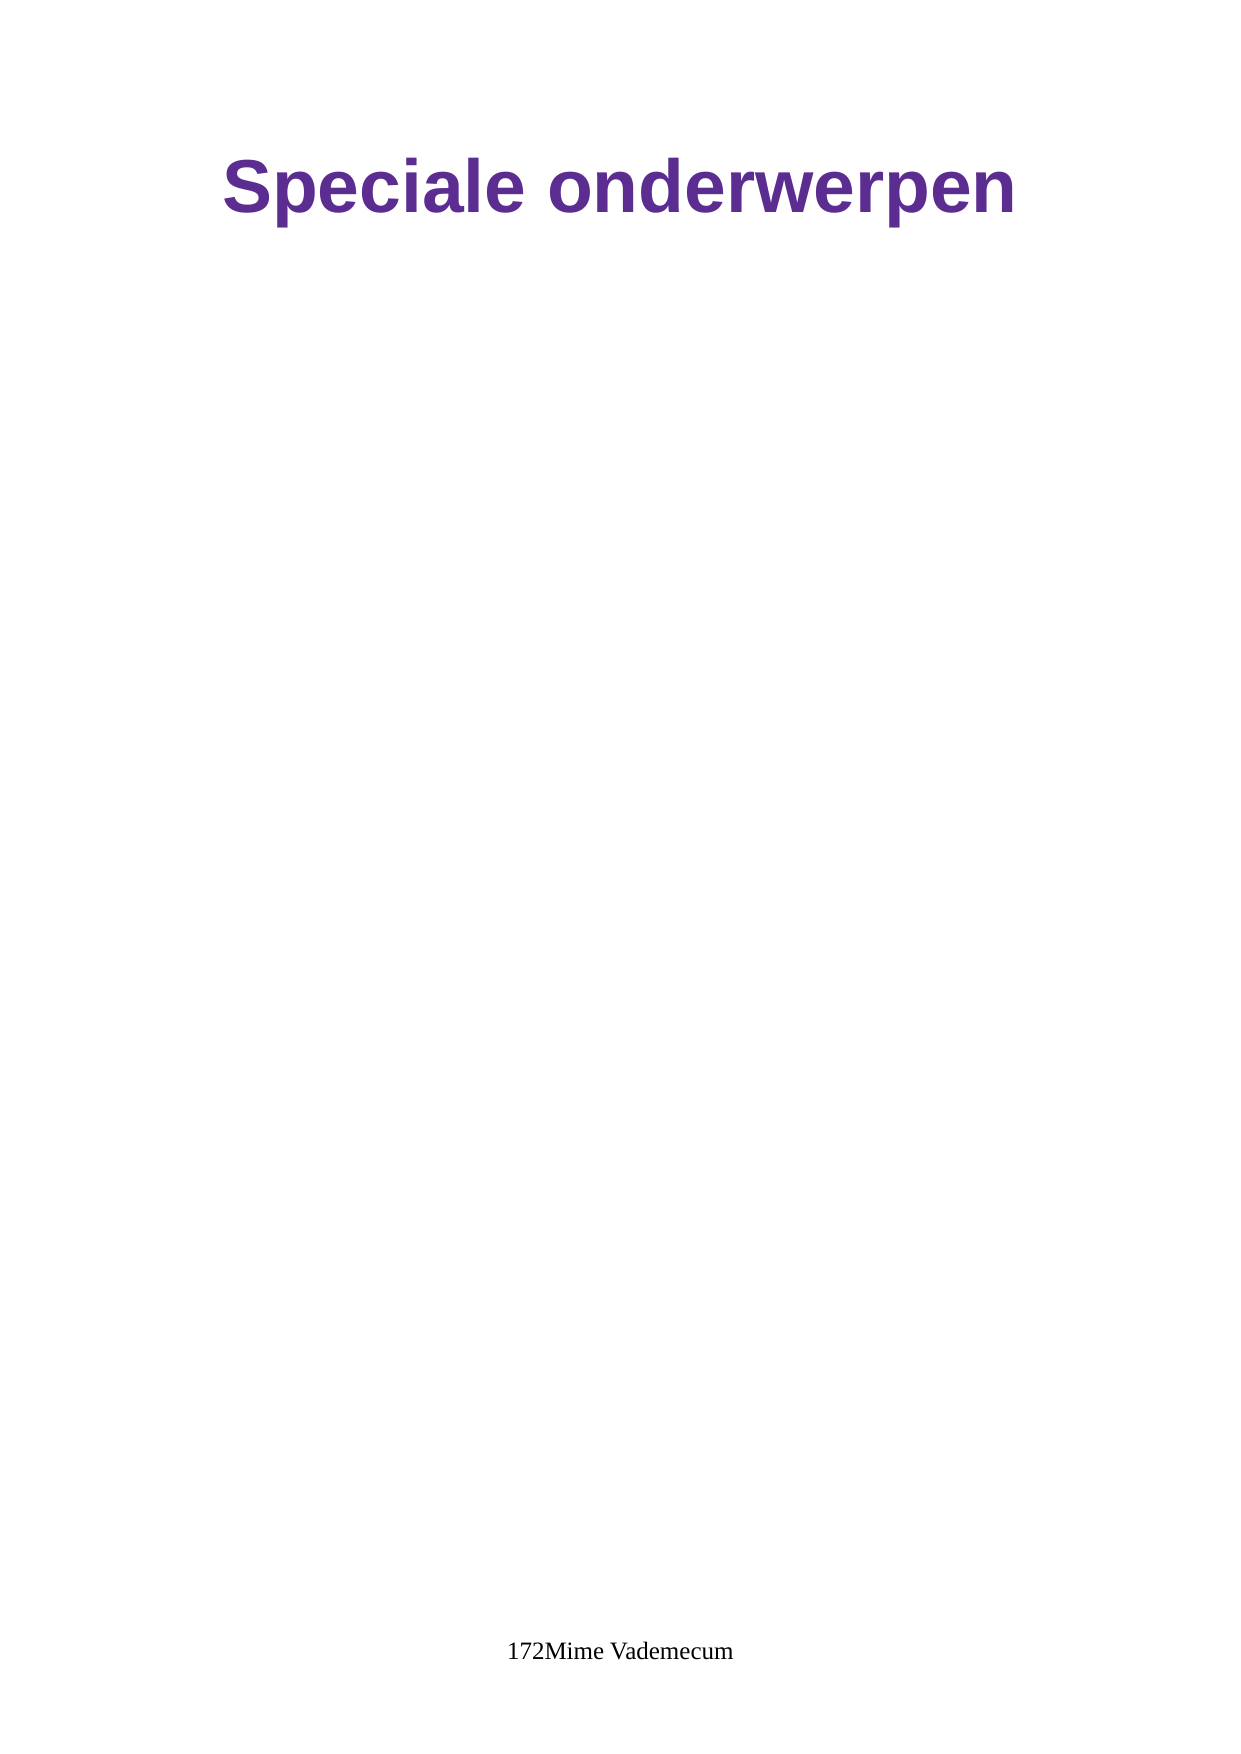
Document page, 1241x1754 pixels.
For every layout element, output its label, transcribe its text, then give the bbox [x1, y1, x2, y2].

title Speciale onderwerpen [88, 142, 1152, 228]
